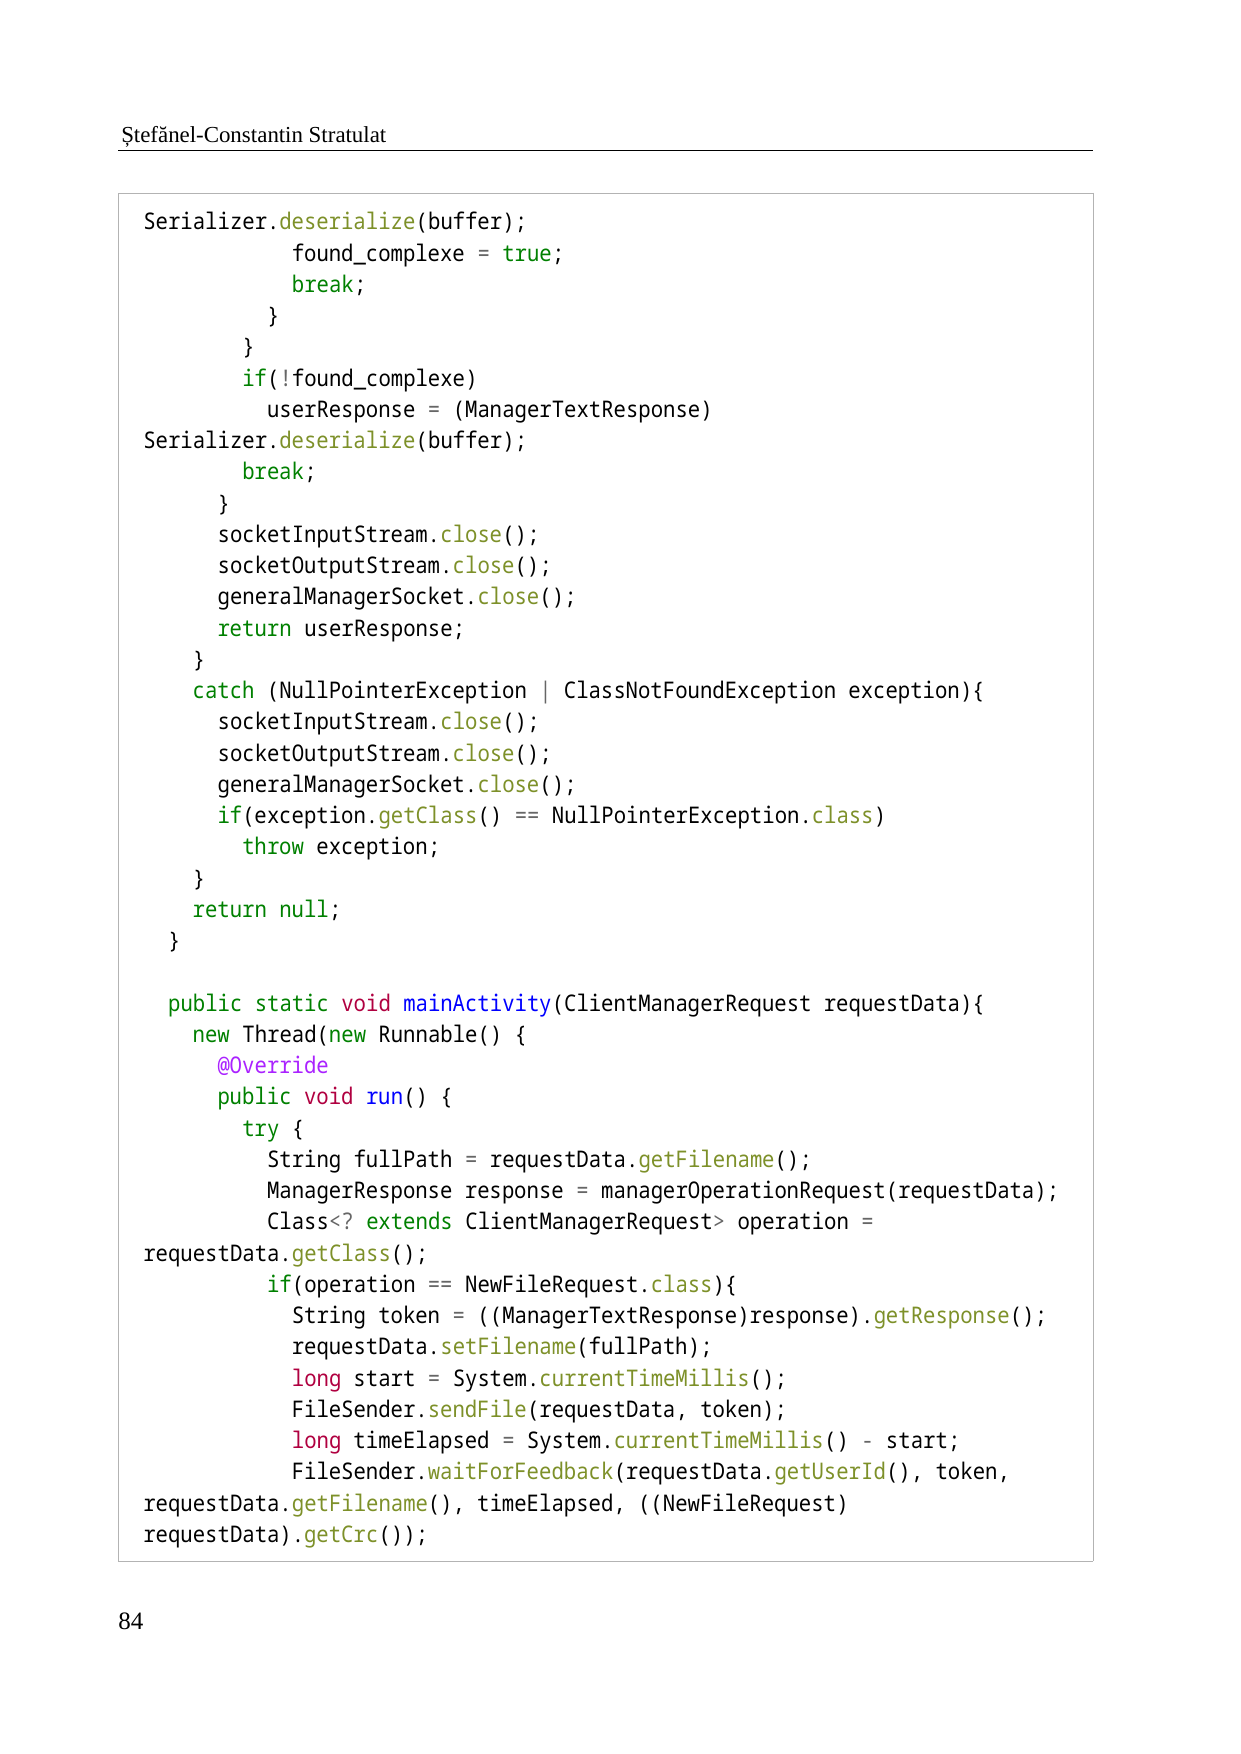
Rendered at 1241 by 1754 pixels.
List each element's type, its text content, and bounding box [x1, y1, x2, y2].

text @Override [119, 1036, 1093, 1068]
text catch (NullPointerException | ClassNotFoundException exception){ [119, 661, 1093, 693]
text } [119, 474, 1093, 505]
text String fullPath = requestData.getFilename(); [119, 1130, 1093, 1161]
text requestData.setFilename(fullPath); [119, 1318, 1093, 1349]
text String token = ((ManagerTextResponse)response).getResponse(); [119, 1286, 1093, 1318]
text try { [119, 1099, 1093, 1130]
text generalManagerSocket.close(); [119, 755, 1093, 786]
text if(exception.getClass() == NullPointerException.class) [119, 786, 1093, 818]
text break; [119, 255, 1093, 286]
text long timeElapsed = System.currentTimeMillis() - start; [119, 1411, 1093, 1443]
text Serializer.deserialize(buffer); [119, 194, 1093, 224]
text Class<? extends ClientManagerRequest> operation = requestData.getClass(); [119, 1193, 1093, 1255]
text return null; [119, 880, 1093, 911]
text } [119, 318, 1093, 349]
text found_complexe = true; [119, 224, 1093, 255]
text } [119, 630, 1093, 661]
text socketInputStream.close(); [119, 693, 1093, 724]
text throw exception; [119, 818, 1093, 849]
text if(!found_complexe) [119, 349, 1093, 380]
text } [119, 286, 1093, 318]
text ManagerResponse response = managerOperationRequest(requestData); [119, 1161, 1093, 1193]
text FileSender.sendFile(requestData, token); [119, 1380, 1093, 1411]
text if(operation == NewFileRequest.class){ [119, 1255, 1093, 1286]
text } [119, 911, 1093, 955]
text return userResponse; [119, 599, 1093, 630]
text public void run() { [119, 1068, 1093, 1099]
text public static void mainActivity(ClientManagerRequest requestData){ [119, 974, 1093, 1005]
text generalManagerSocket.close(); [119, 568, 1093, 599]
text new Thread(new Runnable() { [119, 1005, 1093, 1036]
text userResponse = (ManagerTextResponse) Serializer.deserialize(buffer); [119, 380, 1093, 443]
text socketOutputStream.close(); [119, 536, 1093, 568]
text long start = System.currentTimeMillis(); [119, 1349, 1093, 1380]
text socketInputStream.close(); [119, 505, 1093, 536]
text break; [119, 443, 1093, 474]
text } [119, 849, 1093, 880]
text socketOutputStream.close(); [119, 724, 1093, 755]
text FileSender.waitForFeedback(requestData.getUserId(), token, requestData.getFilename(), timeElapsed, ((NewFileRequest) requestData).getCrc()); [119, 1443, 1093, 1561]
